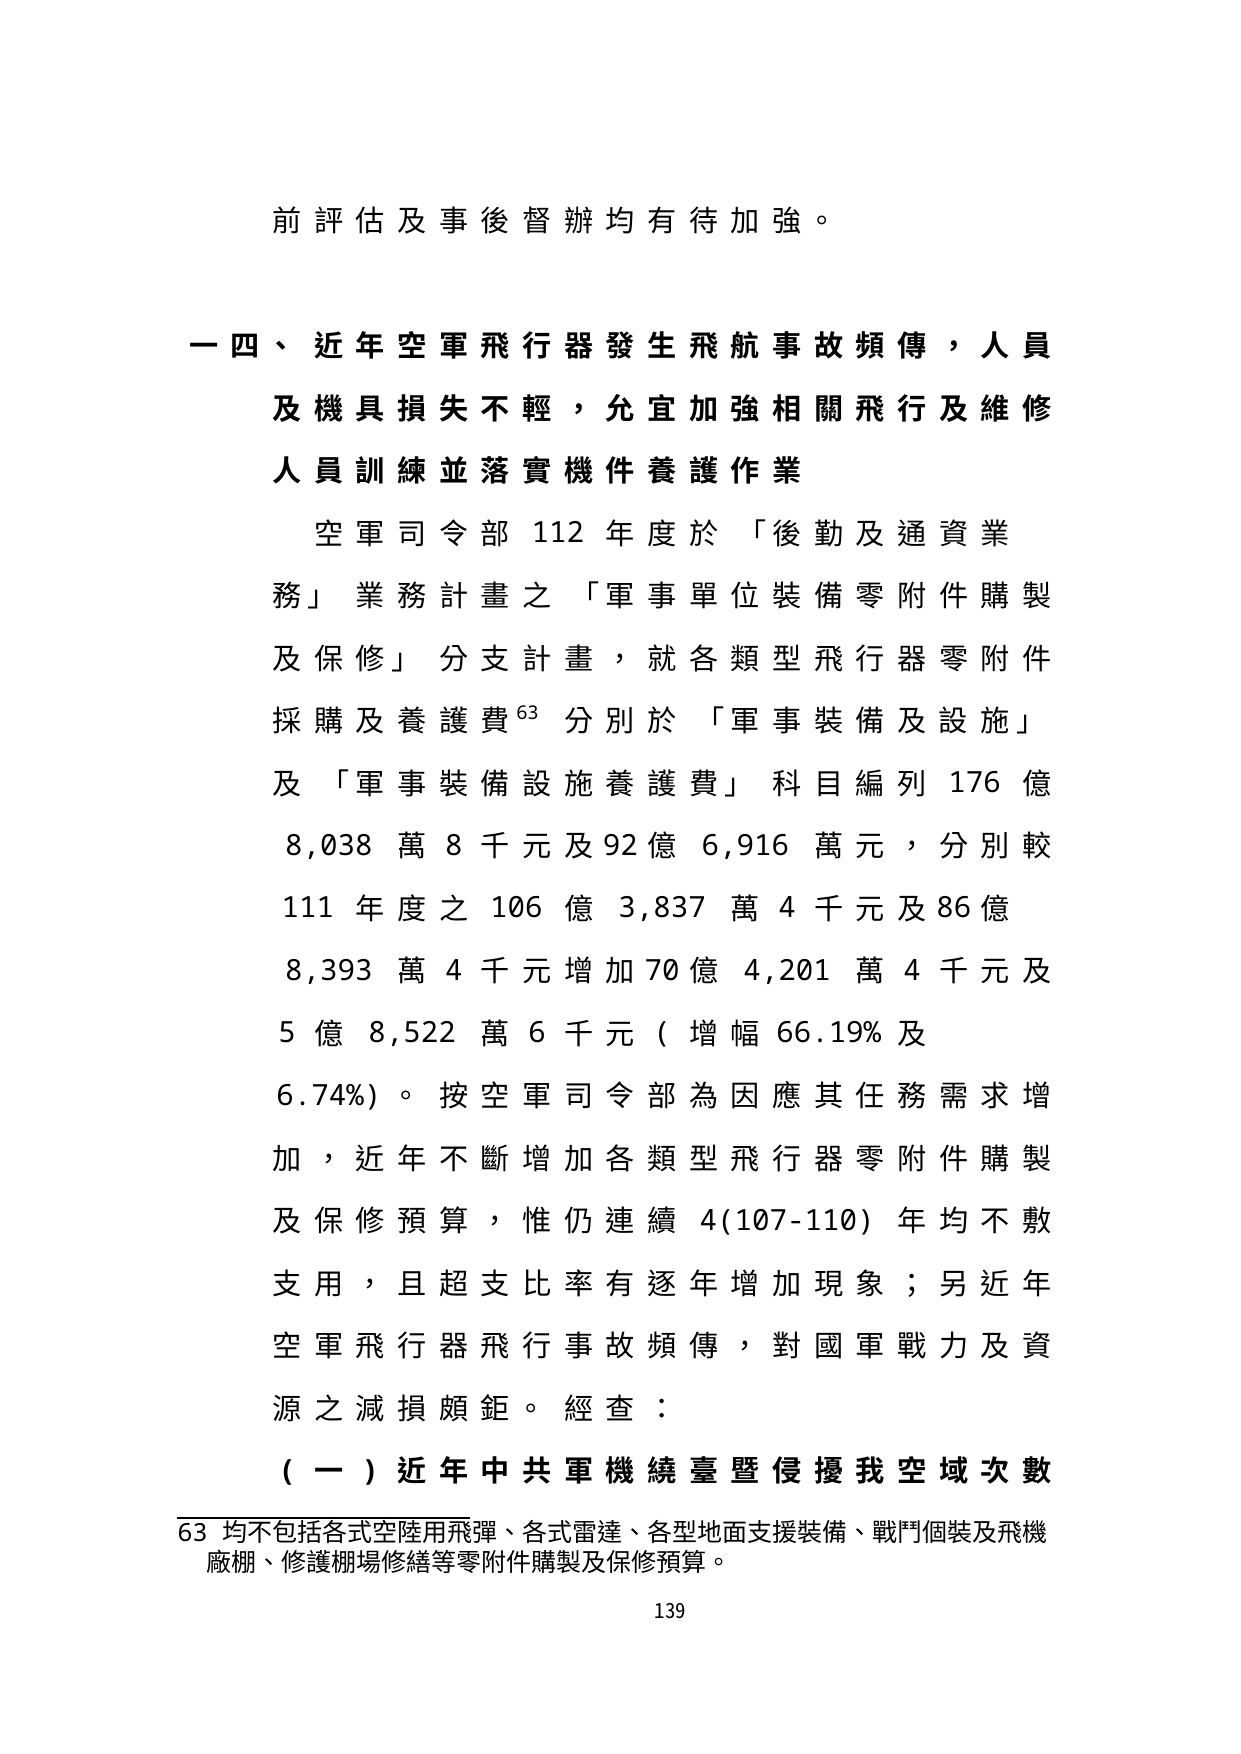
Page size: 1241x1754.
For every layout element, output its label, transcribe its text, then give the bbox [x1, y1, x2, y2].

text 空軍司令部112年度於「後勤及通資業務」業務計畫之「軍事單位裝備零附件購製及保修」分支計畫，就各類型飛行器零附件採購及養護費分別於「軍事裝備及設施」及「軍事裝備設施養護費」科目編列176億8,038萬8千元及92億6,916萬元，分別較111年度之106億3,837萬4千元及86億8,393萬4千元增加70億4,201萬4千元及5億8,522萬6千元(增幅66.19%及6.74%)。按空軍司令部為因應其任務需求增加，近年不斷增加各類型飛行器零附件購製及保修預算，惟仍連續4(107-110)年均不敷支用，且超支比率有逐年增加現象；另近年空軍飛行器飛行事故頻傳，對國軍戰力及資源之減損頗鉅。經查： [242, 490, 1058, 1427]
text 前評估及事後督辦均有待加強。 [242, 177, 1058, 240]
text 一四、近年空軍飛行器發生飛航事故頻傳，人員及機具損失不輕，允宜加強相關飛行及維修人員訓練並落實機件養護作業 [183, 302, 1058, 490]
text (一)近年中共軍機繞臺暨侵擾我空域次數 [242, 1427, 1058, 1490]
text 均不包括各式空陸用飛彈、各式雷達、各型地面支援裝備、戰鬥個裝及飛機廠棚、修護棚場修繕等零附件購製及保修預算。 [177, 1518, 1063, 1577]
